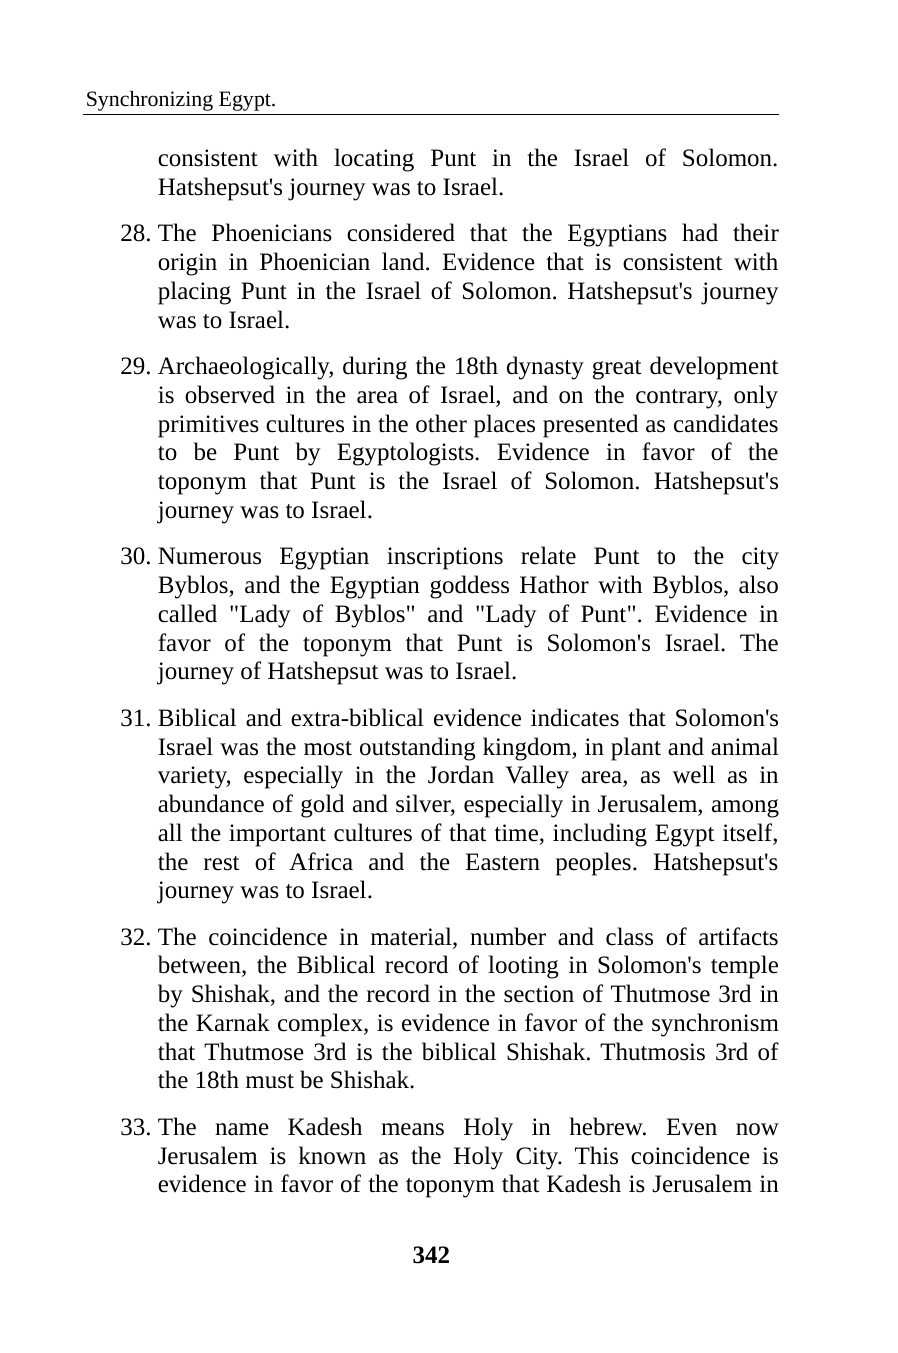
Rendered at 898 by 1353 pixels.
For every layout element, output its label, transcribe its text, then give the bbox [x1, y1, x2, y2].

list consistent with locating Punt in the Israel of Solomon. Hatshepsut's journey was to Israel. [120, 143, 779, 201]
list The Phoenicians considered that the Egyptians had their origin in Phoenician land. Evidence that is consistent with placing Punt in the Israel of Solomon. Hatshepsut's journey was to Israel. [120, 218, 779, 333]
list The name Kadesh means Holy in hebrew. Even now Jerusalem is known as the Holy City. This coincidence is evidence in favor of the toponym that Kadesh is Jerusalem in [120, 1112, 779, 1198]
list Numerous Egyptian inscriptions relate Punt to the city Byblos, and the Egyptian goddess Hathor with Byblos, also called "Lady of Byblos" and "Lady of Punt". Evidence in favor of the toponym that Punt is Solomon's Israel. The journey of Hatshepsut was to Israel. [120, 541, 779, 685]
list The coincidence in material, number and class of artifacts between, the Biblical record of looting in Solomon's temple by Shishak, and the record in the section of Thutmose 3rd in the Karnak complex, is evidence in favor of the synchronism that Thutmose 3rd is the biblical Shishak. Thutmosis 3rd of the 18th must be Shishak. [120, 922, 779, 1094]
list Biblical and extra-biblical evidence indicates that Solomon's Israel was the most outstanding kingdom, in plant and animal variety, especially in the Jordan Valley area, as well as in abundance of gold and silver, especially in Jerusalem, among all the important cultures of that time, including Egypt itself, the rest of Africa and the Eastern peoples. Hatshepsut's journey was to Israel. [120, 703, 779, 904]
list Archaeologically, during the 18th dynasty great development is observed in the area of Israel, and on the contrary, only primitives cultures in the other places presented as candidates to be Punt by Egyptologists. Evidence in favor of the toponym that Punt is the Israel of Solomon. Hatshepsut's journey was to Israel. [120, 351, 779, 524]
